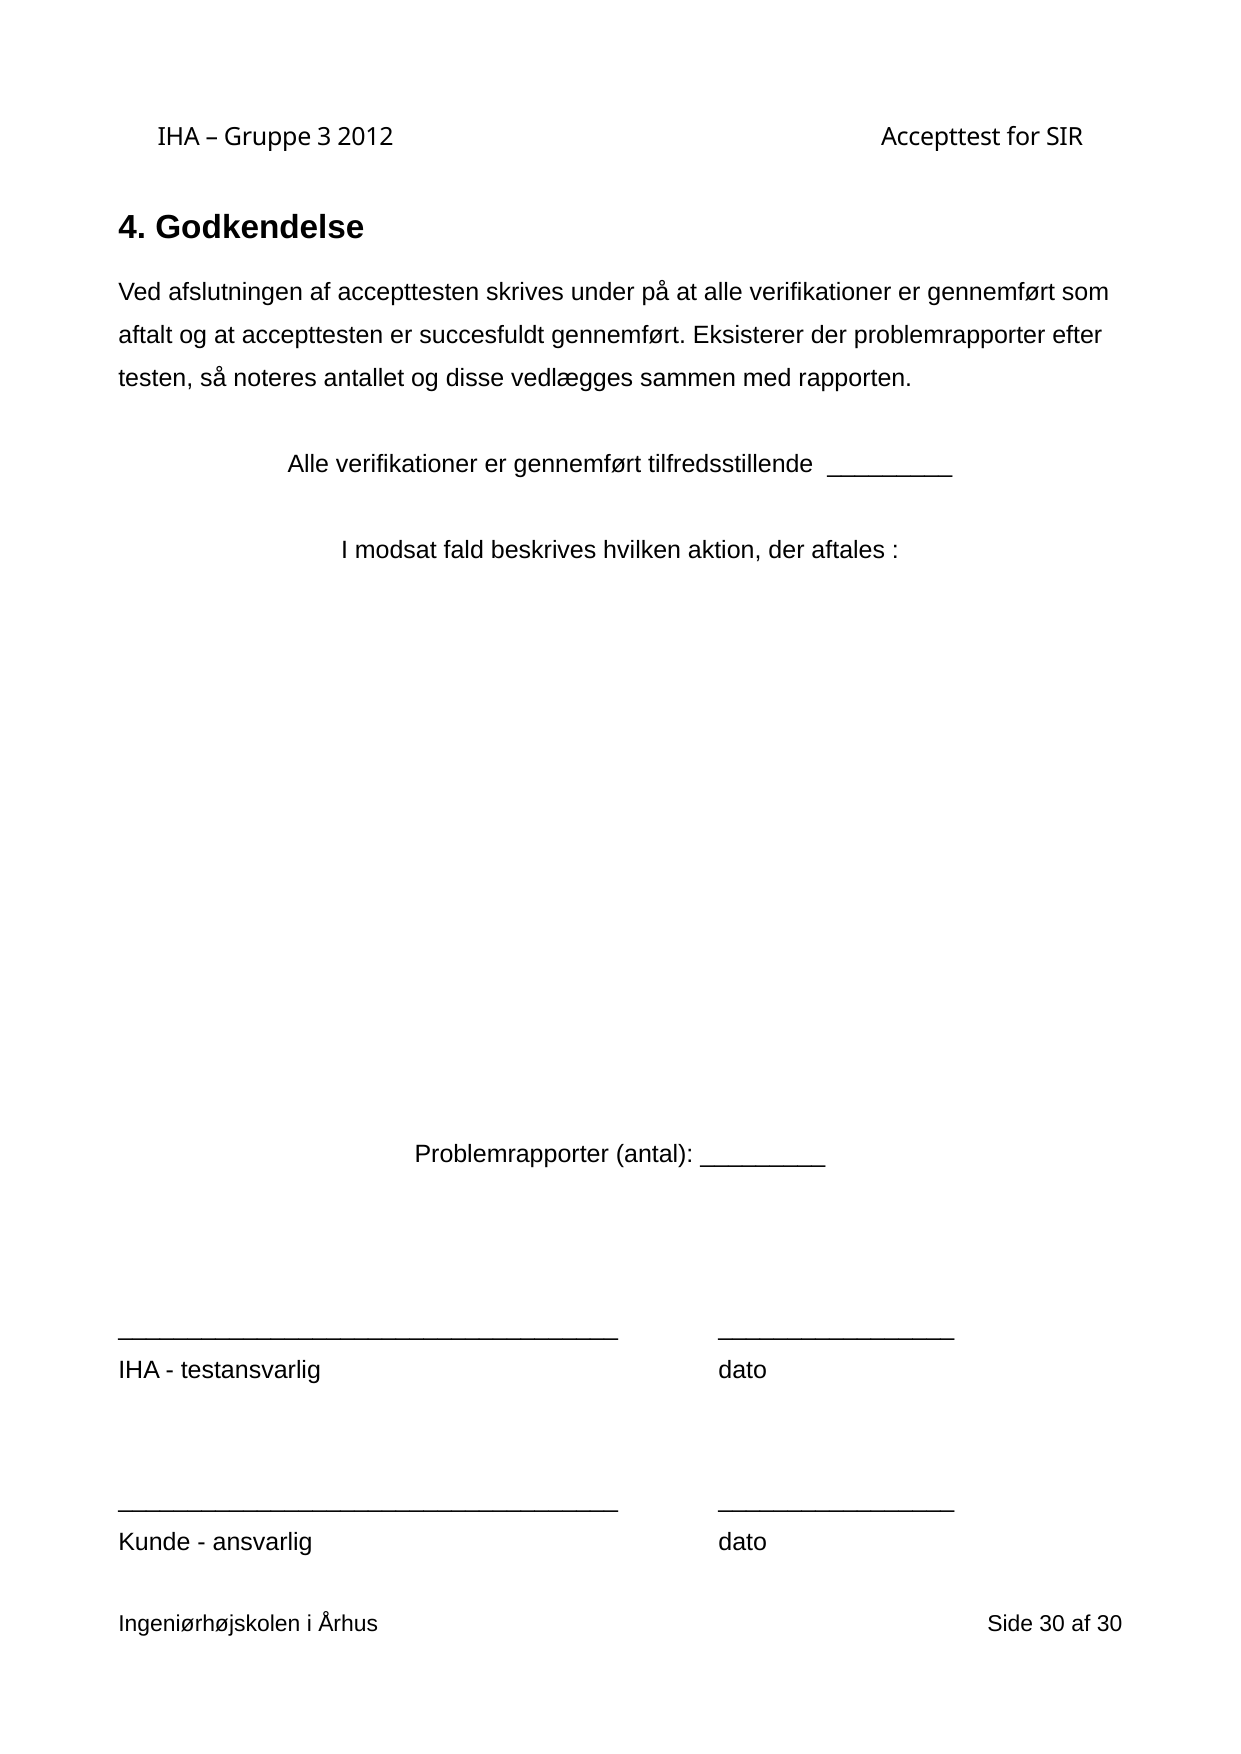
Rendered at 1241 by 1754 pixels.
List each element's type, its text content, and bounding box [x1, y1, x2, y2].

text Kunde - ansvarlig dato [118, 1527, 1122, 1556]
text Problemrapporter (antal): _________ [118, 1139, 1122, 1168]
text IHA - testansvarlig dato [118, 1355, 1122, 1384]
text I modsat fald beskrives hvilken aktion, der aftales : [118, 536, 1122, 564]
text ____________________________________ _________________ [118, 1312, 1122, 1341]
text Alle verifikationer er gennemført tilfredsstillende _________ [118, 449, 1122, 478]
text Ved afslutningen af accepttesten skrives under på at alle verifikationer er gennemført som aftalt og at accepttesten er succesfuldt gennemført. Eksisterer der problemrapporter efter testen, så noteres antallet og disse vedlægges sammen med rapporten. [118, 277, 1122, 392]
text ____________________________________ _________________ [118, 1484, 1122, 1513]
subtitle 4. Godkendelse [118, 207, 1122, 245]
